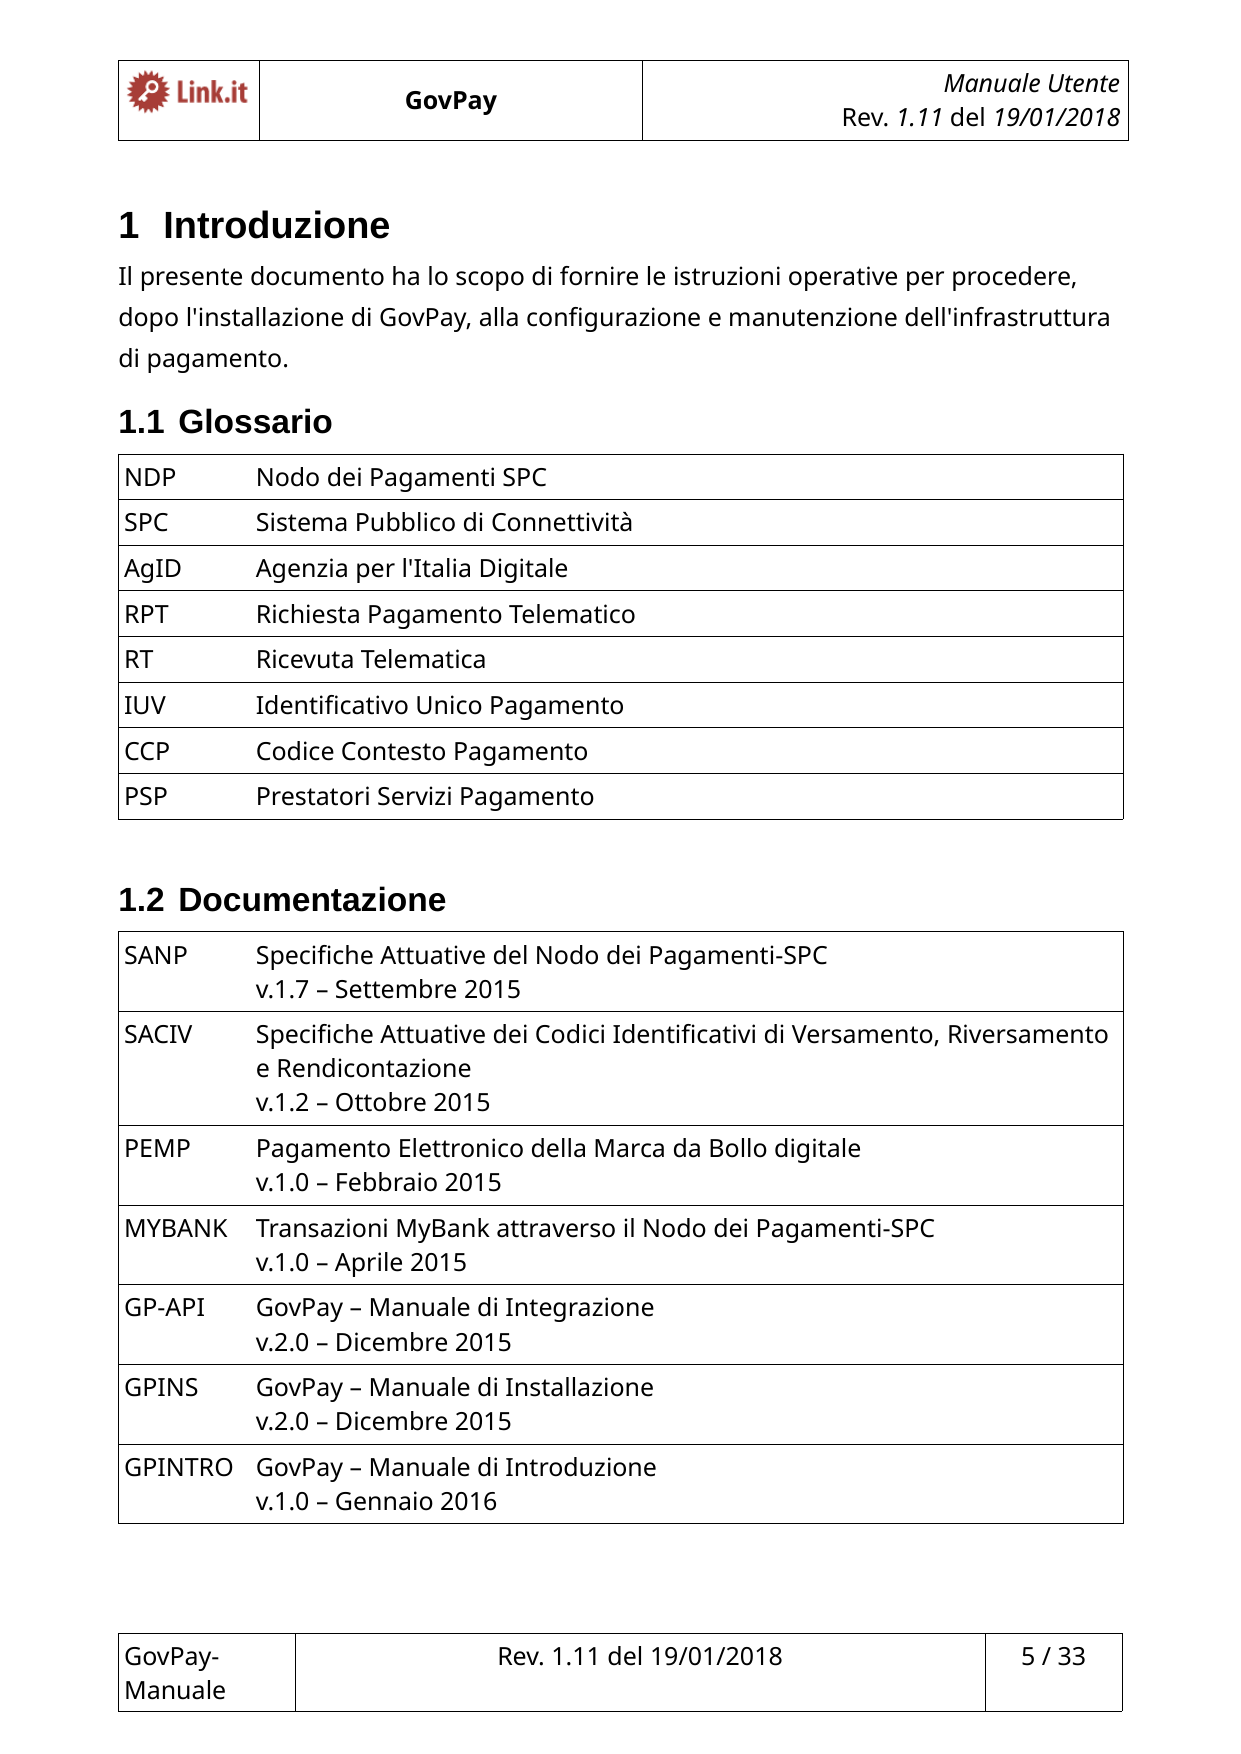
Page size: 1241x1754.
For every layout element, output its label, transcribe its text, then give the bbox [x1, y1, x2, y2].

table_header Nodo dei Pagamenti SPC [250, 455, 1123, 499]
subtitle Glossario [118, 402, 1122, 441]
table_cell SACIV [119, 1012, 250, 1125]
table_cell CCP [119, 728, 250, 773]
table_cell SPC [119, 500, 250, 545]
text Il presente documento ha lo scopo di fornire le istruzioni operative per procedere, dopo l'installazione di GovPay, alla configurazione e manutenzione dell'infrastruttura di pagamento. [118, 259, 1122, 375]
subtitle Documentazione [118, 880, 1122, 919]
table_cell AgID [119, 546, 250, 590]
table_cell PSP [119, 774, 250, 818]
table_cell Sistema Pubblico di Connettività [250, 500, 1123, 545]
table_cell PEMP [119, 1126, 250, 1204]
table_cell Pagamento Elettronico della Marca da Bollo digitale v.1.0 – Febbraio 2015 [250, 1126, 1123, 1204]
table_cell Identificativo Unico Pagamento [250, 683, 1123, 727]
table_cell GP-API [119, 1285, 250, 1364]
table_cell RT [119, 637, 250, 682]
table_header Specifiche Attuative del Nodo dei Pagamenti-SPC v.1.7 – Settembre 2015 [250, 932, 1123, 1011]
table_cell GovPay – Manuale di Introduzione v.1.0 – Gennaio 2016 [250, 1445, 1123, 1523]
table_cell Specifiche Attuative dei Codici Identificativi di Versamento, Riversamento e Rendicontazione v.1.2 – Ottobre 2015 [250, 1012, 1123, 1125]
table_cell MYBANK [119, 1206, 250, 1284]
table_cell Codice Contesto Pagamento [250, 728, 1123, 773]
picture [123, 65, 254, 119]
table_header SANP [119, 932, 250, 1011]
table_cell Agenzia per l'Italia Digitale [250, 546, 1123, 590]
table_cell GovPay – Manuale di Installazione v.2.0 – Dicembre 2015 [250, 1365, 1123, 1444]
subtitle Introduzione [118, 203, 1122, 247]
table_cell GPINS [119, 1365, 250, 1444]
table_cell IUV [119, 683, 250, 727]
table_cell Transazioni MyBank attraverso il Nodo dei Pagamenti-SPC v.1.0 – Aprile 2015 [250, 1206, 1123, 1284]
table_cell Ricevuta Telematica [250, 637, 1123, 682]
table_cell Richiesta Pagamento Telematico [250, 591, 1123, 636]
table_header NDP [119, 455, 250, 499]
table_cell RPT [119, 591, 250, 636]
table_cell GovPay – Manuale di Integrazione v.2.0 – Dicembre 2015 [250, 1285, 1123, 1364]
table_cell Prestatori Servizi Pagamento [250, 774, 1123, 818]
table_cell GPINTRO [119, 1445, 250, 1523]
